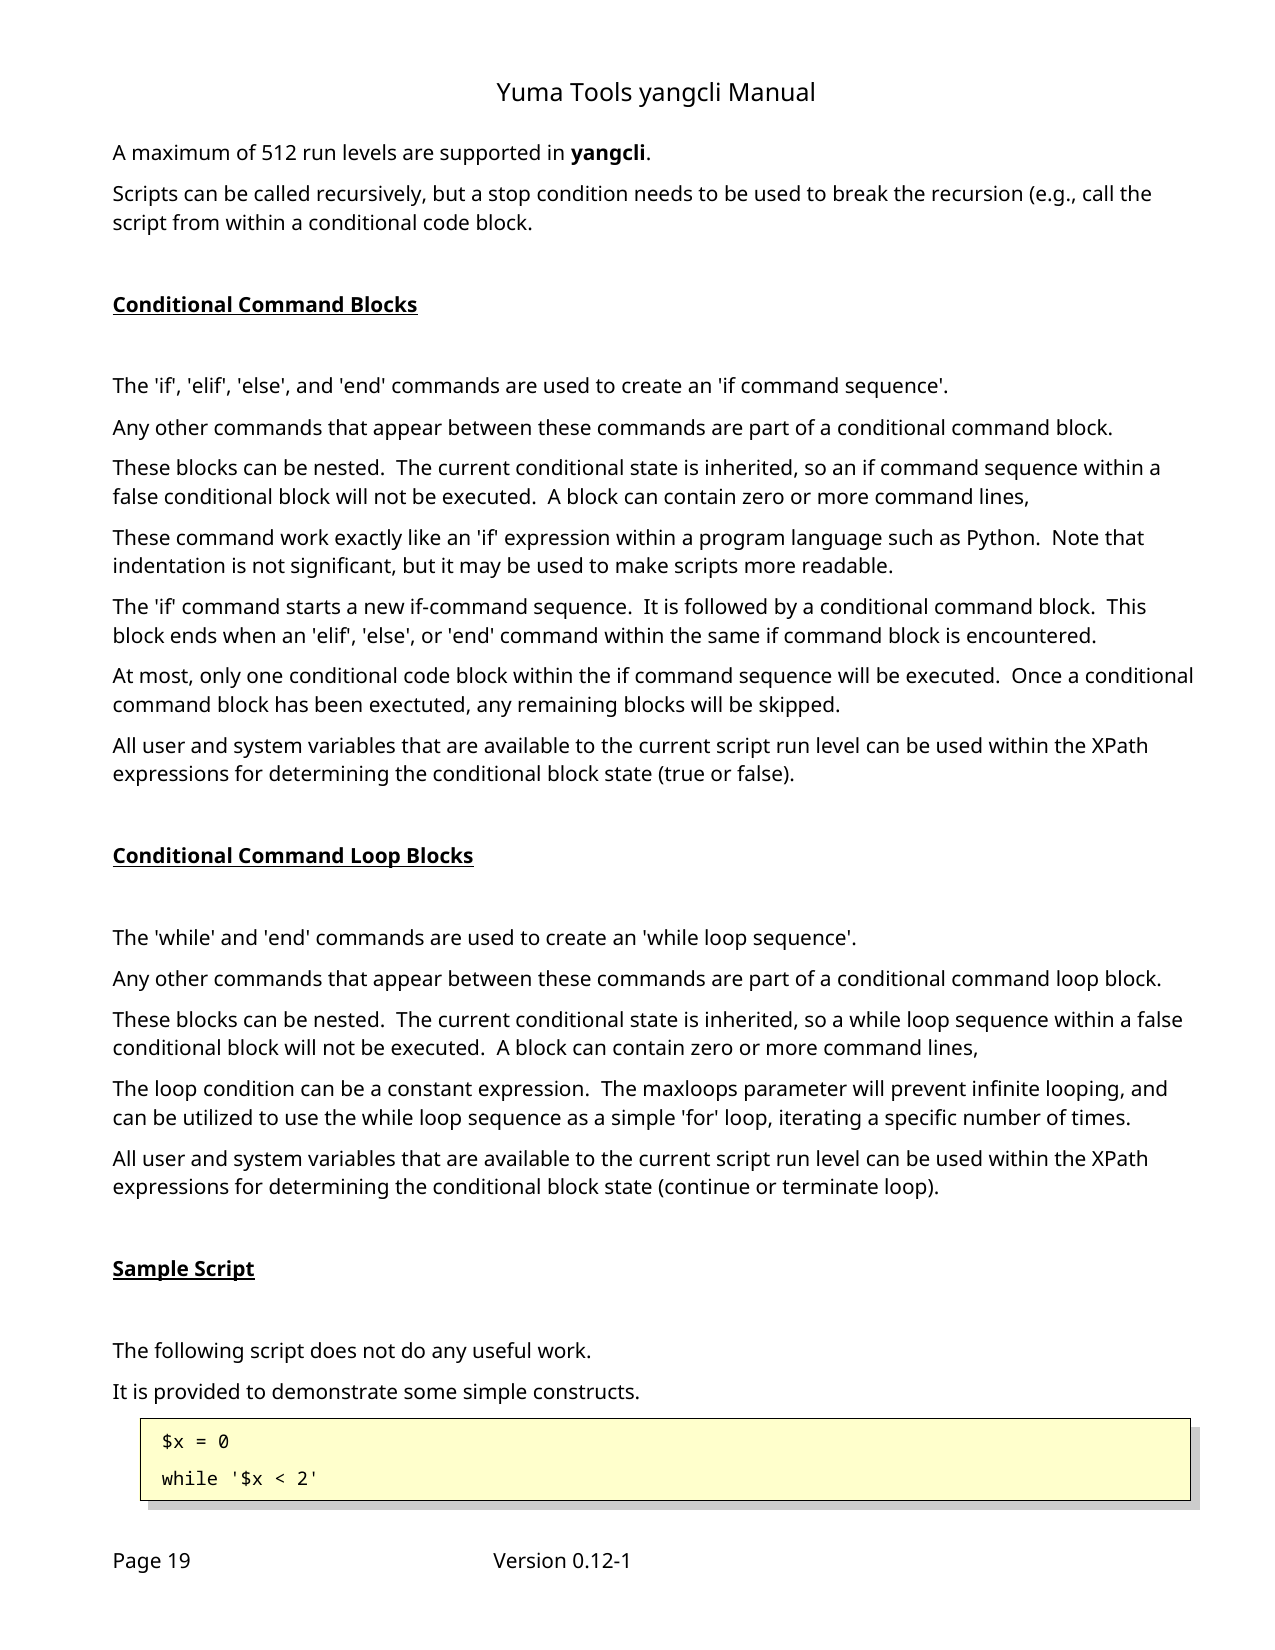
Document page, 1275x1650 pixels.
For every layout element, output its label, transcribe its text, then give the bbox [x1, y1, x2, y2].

text $x = 0 [141, 1419, 1190, 1453]
text Scripts can be called recursively, but a stop condition needs to be used to break the recursion (e.g., call the script from within a conditional code block. [112, 179, 1200, 236]
text The following script does not do any useful work. [112, 1336, 1200, 1364]
text Conditional Command Loop Blocks [112, 841, 1200, 870]
text These blocks can be nested. The current conditional state is inherited, so a while loop sequence within a false conditional block will not be executed. A block can contain zero or more command lines, [112, 1005, 1200, 1062]
text These blocks can be nested. The current conditional state is inherited, so an if command sequence within a false conditional block will not be executed. A block can contain zero or more command lines, [112, 453, 1200, 510]
text A maximum of 512 run levels are supported in yangcli. [112, 138, 1200, 167]
text The 'while' and 'end' commands are used to create an 'while loop sequence'. [112, 923, 1200, 952]
text while '$x < 2' [141, 1455, 1190, 1500]
text The 'if' command starts a new if-command sequence. It is followed by a conditional command block. This block ends when an 'elif', 'else', or 'end' command within the same if command block is encountered. [112, 592, 1200, 649]
text The 'if', 'elif', 'else', and 'end' commands are used to create an 'if command sequence'. [112, 372, 1200, 400]
text These command work exactly like an 'if' expression within a program language such as Python. Note that indentation is not significant, but it may be used to make scripts more readable. [112, 523, 1200, 580]
text Any other commands that appear between these commands are part of a conditional command block. [112, 413, 1200, 441]
text At most, only one conditional code block within the if command sequence will be executed. Once a conditional command block has been exectuted, any remaining blocks will be skipped. [112, 662, 1200, 718]
text All user and system variables that are available to the current script run level can be used within the XPath expressions for determining the conditional block state (true or false). [112, 731, 1200, 788]
text All user and system variables that are available to the current script run level can be used within the XPath expressions for determining the conditional block state (continue or terminate loop). [112, 1144, 1200, 1201]
text It is provided to demonstrate some simple constructs. [112, 1377, 1200, 1405]
text The loop condition can be a constant expression. The maxloops parameter will prevent infinite looping, and can be utilized to use the while loop sequence as a simple 'for' loop, iterating a specific number of times. [112, 1074, 1200, 1131]
text Any other commands that appear between these commands are part of a conditional command loop block. [112, 964, 1200, 993]
text Sample Script [112, 1254, 1200, 1283]
text Conditional Command Blocks [112, 290, 1200, 318]
